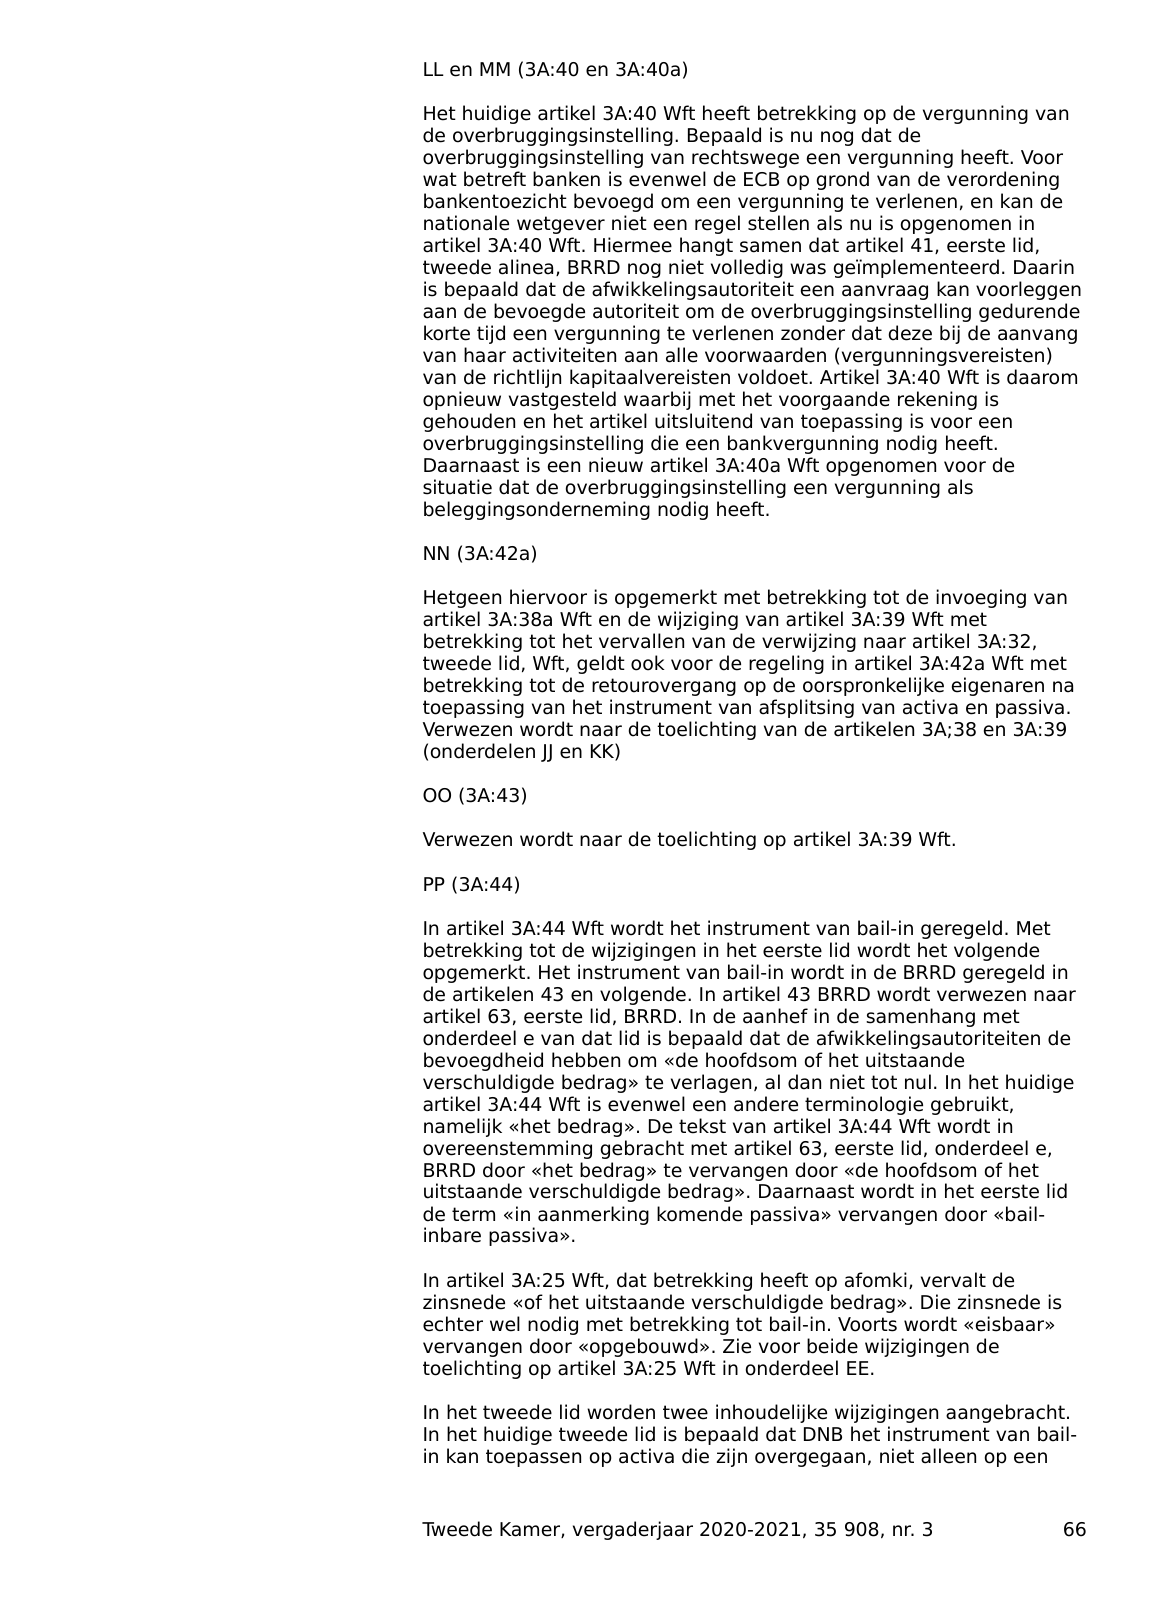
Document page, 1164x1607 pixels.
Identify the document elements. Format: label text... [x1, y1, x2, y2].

subtitle OO (3A:43) [422, 785, 1087, 807]
subtitle NN (3A:42a) [422, 543, 1087, 565]
subtitle PP (3A:44) [422, 873, 1087, 896]
text Hetgeen hiervoor is opgemerkt met betrekking tot de invoeging van artikel 3A:38a Wft en de wijziging van artikel 3A:39 Wft met betrekking tot het vervallen van de verwijzing naar artikel 3A:32, tweede lid, Wft, geldt ook voor de regeling in artikel 3A:42a Wft met betrekking tot de retourovergang op de oorspronkelijke eigenaren na toepassing van het instrument van afsplitsing van activa en passiva. Verwezen wordt naar de toelichting van de artikelen 3A;38 en 3A:39 (onderdelen JJ en KK) [422, 587, 1087, 763]
text In artikel 3A:44 Wft wordt het instrument van bail-in geregeld. Met betrekking tot de wijzigingen in het eerste lid wordt het volgende opgemerkt. Het instrument van bail-in wordt in de BRRD geregeld in de artikelen 43 en volgende. In artikel 43 BRRD wordt verwezen naar artikel 63, eerste lid, BRRD. In de aanhef in de samenhang met onderdeel e van dat lid is bepaald dat de afwikkelingsautoriteiten de bevoegdheid hebben om «de hoofdsom of het uitstaande verschuldigde bedrag» te verlagen, al dan niet tot nul. In het huidige artikel 3A:44 Wft is evenwel een andere terminologie gebruikt, namelijk «het bedrag». De tekst van artikel 3A:44 Wft wordt in overeenstemming gebracht met artikel 63, eerste lid, onderdeel e, BRRD door «het bedrag» te vervangen door «de hoofdsom of het uitstaande verschuldigde bedrag». Daarnaast wordt in het eerste lid de term «in aanmerking komende passiva» vervangen door «bail-inbare passiva». [422, 918, 1087, 1247]
text Het huidige artikel 3A:40 Wft heeft betrekking op de vergunning van de overbruggingsinstelling. Bepaald is nu nog dat de overbruggingsinstelling van rechtswege een vergunning heeft. Voor wat betreft banken is evenwel de ECB op grond van de verordening bankentoezicht bevoegd om een vergunning te verlenen, en kan de nationale wetgever niet een regel stellen als nu is opgenomen in artikel 3A:40 Wft. Hiermee hangt samen dat artikel 41, eerste lid, tweede alinea, BRRD nog niet volledig was geïmplementeerd. Daarin is bepaald dat de afwikkelingsautoriteit een aanvraag kan voorleggen aan de bevoegde autoriteit om de overbruggingsinstelling gedurende korte tijd een vergunning te verlenen zonder dat deze bij de aanvang van haar activiteiten aan alle voorwaarden (vergunningsvereisten) van de richtlijn kapitaalvereisten voldoet. Artikel 3A:40 Wft is daarom opnieuw vastgesteld waarbij met het voorgaande rekening is gehouden en het artikel uitsluitend van toepassing is voor een overbruggingsinstelling die een bankvergunning nodig heeft. [422, 103, 1087, 455]
text In het tweede lid worden twee inhoudelijke wijzigingen aangebracht. In het huidige tweede lid is bepaald dat DNB het instrument van bail-in kan toepassen op activa die zijn overgegaan, niet alleen op een [422, 1402, 1087, 1468]
text Daarnaast is een nieuw artikel 3A:40a Wft opgenomen voor de situatie dat de overbruggingsinstelling een vergunning als beleggingsonderneming nodig heeft. [422, 455, 1087, 521]
text In artikel 3A:25 Wft, dat betrekking heeft op afomki, vervalt de zinsnede «of het uitstaande verschuldigde bedrag». Die zinsnede is echter wel nodig met betrekking tot bail-in. Voorts wordt «eisbaar» vervangen door «opgebouwd». Zie voor beide wijzigingen de toelichting op artikel 3A:25 Wft in onderdeel EE. [422, 1269, 1087, 1379]
subtitle LL en MM (3A:40 en 3A:40a) [422, 59, 1087, 81]
text Verwezen wordt naar de toelichting op artikel 3A:39 Wft. [422, 829, 1087, 851]
